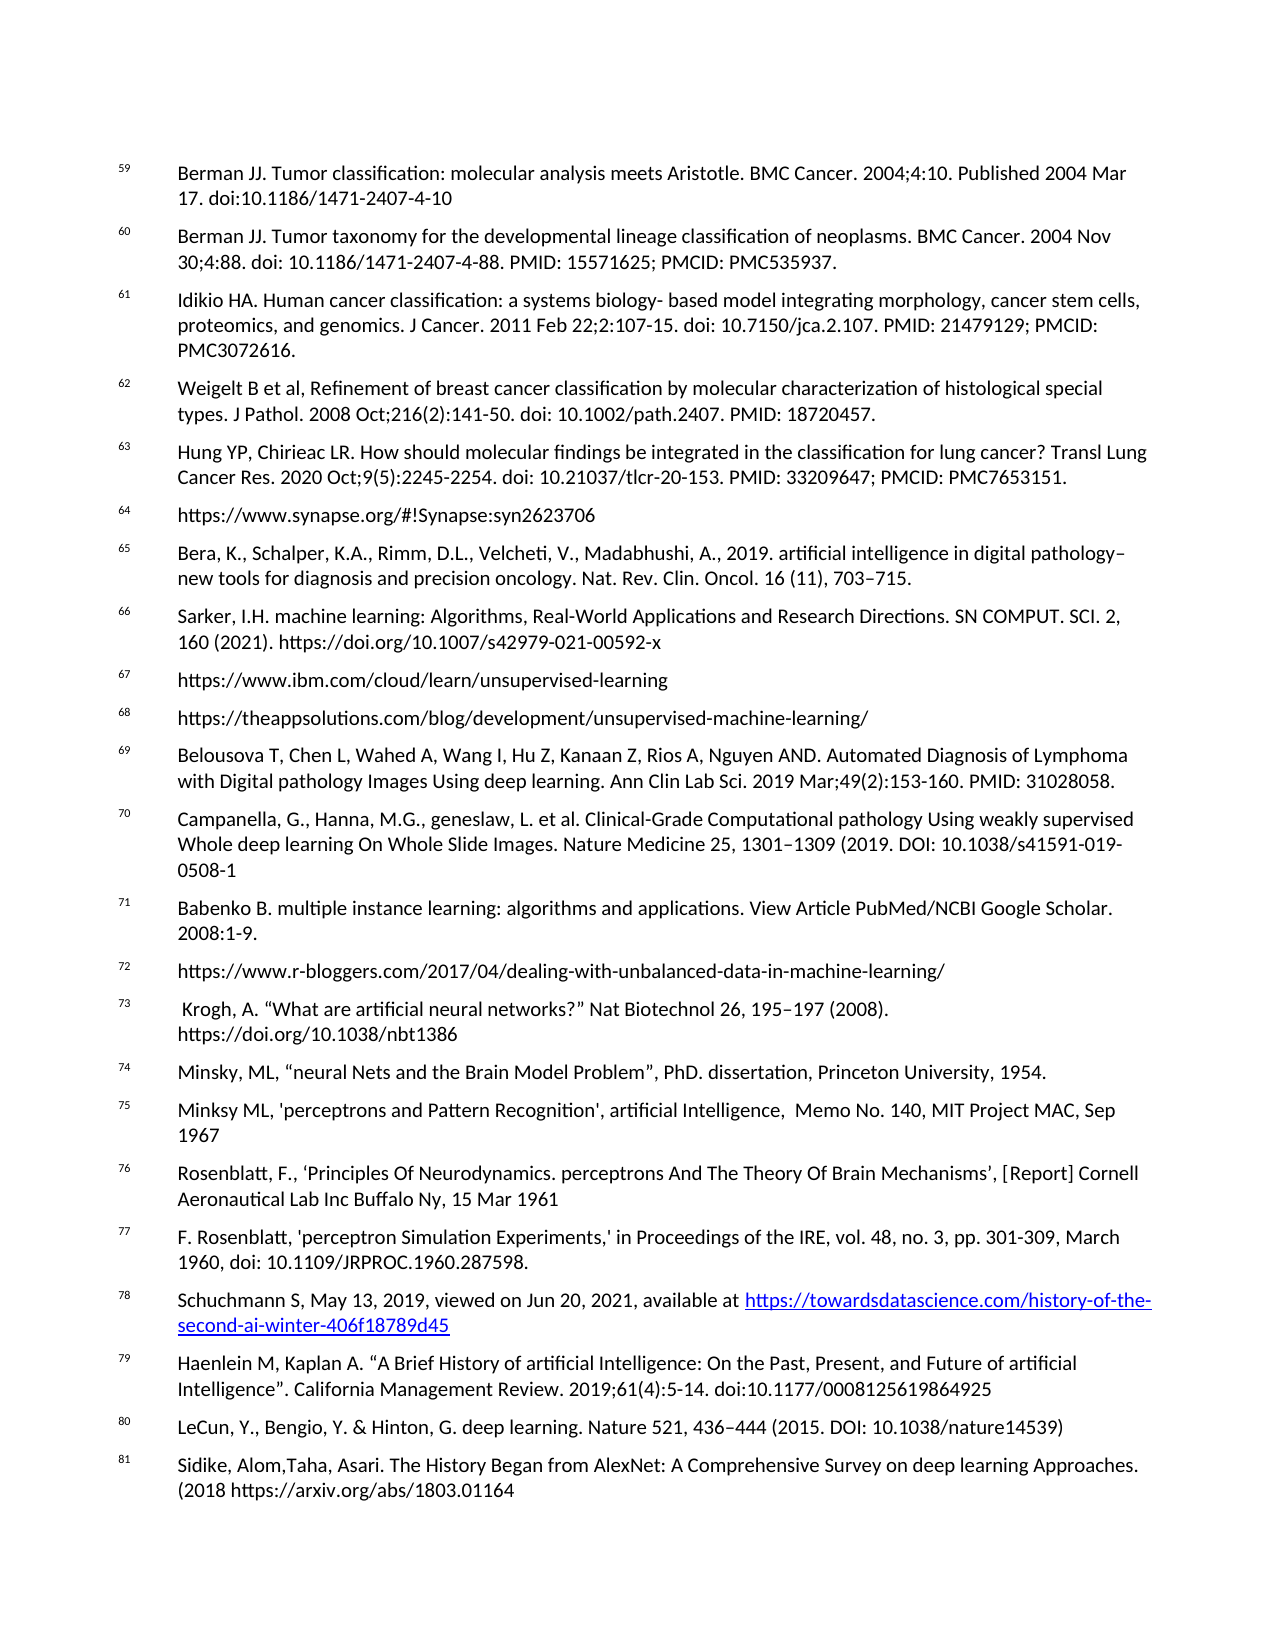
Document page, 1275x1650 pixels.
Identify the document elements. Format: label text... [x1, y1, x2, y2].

text Haenlein M, Kaplan A. “A Brief History of artificial Intelligence: On the Past, Present, and Future of artificial Intelligence”. California Management Review. 2019;61(4):5-14. doi:10.1177/0008125619864925 [118, 1351, 1157, 1401]
text Schuchmann S, May 13, 2019, viewed on Jun 20, 2021, available at https://towardsdatascience.com/history-of-the-second-ai-winter-406f18789d45 [118, 1287, 1157, 1338]
text LeCun, Y., Bengio, Y. & Hinton, G. deep learning. Nature 521, 436–444 (2015. DOI: 10.1038/nature14539) [118, 1414, 1157, 1439]
text Babenko B. multiple instance learning: algorithms and applications. View Article PubMed/NCBI Google Scholar. 2008:1-9. [118, 895, 1157, 946]
text https://www.ibm.com/cloud/learn/unsupervised-learning [118, 667, 1157, 692]
text Minsky, ML, “neural Nets and the Brain Model Problem”, PhD. dissertation, Princeton University, 1954. [118, 1059, 1157, 1085]
text Minksy ML, 'perceptrons and Pattern Recognition', artificial Intelligence, Memo No. 140, MIT Project MAC, Sep 1967 [118, 1097, 1157, 1148]
text Weigelt B et al, Refinement of breast cancer classification by molecular characterization of histological special types. J Pathol. 2008 Oct;216(2):141-50. doi: 10.1002/path.2407. PMID: 18720457. [118, 376, 1157, 426]
text Rosenblatt, F., ‘Principles Of Neurodynamics. perceptrons And The Theory Of Brain Mechanisms’, [Report] Cornell Aeronautical Lab Inc Buffalo Ny, 15 Mar 1961 [118, 1161, 1157, 1211]
text Sidike, Alom,Taha, Asari. The History Began from AlexNet: A Comprehensive Survey on deep learning Approaches. (2018 https://arxiv.org/abs/1803.01164 [118, 1452, 1157, 1503]
text Bera, K., Schalper, K.A., Rimm, D.L., Velcheti, V., Madabhushi, A., 2019. artificial intelligence in digital pathology–new tools for diagnosis and precision oncology. Nat. Rev. Clin. Oncol. 16 (11), 703–715. [118, 540, 1157, 591]
text Sarker, I.H. machine learning: Algorithms, Real-World Applications and Research Directions. SN COMPUT. SCI. 2, 160 (2021). https://doi.org/10.1007/s42979-021-00592-x [118, 603, 1157, 654]
text https://www.r-bloggers.com/2017/04/dealing-with-unbalanced-data-in-machine-learning/ [118, 958, 1157, 983]
text Berman JJ. Tumor classification: molecular analysis meets Aristotle. BMC Cancer. 2004;4:10. Published 2004 Mar 17. doi:10.1186/1471-2407-4-10 [118, 160, 1157, 211]
text Hung YP, Chirieac LR. How should molecular findings be integrated in the classification for lung cancer? Transl Lung Cancer Res. 2020 Oct;9(5):2245-2254. doi: 10.21037/tlcr-20-153. PMID: 33209647; PMCID: PMC7653151. [118, 439, 1157, 490]
text F. Rosenblatt, 'perceptron Simulation Experiments,' in Proceedings of the IRE, vol. 48, no. 3, pp. 301-309, March 1960, doi: 10.1109/JRPROC.1960.287598. [118, 1224, 1157, 1275]
text Idikio HA. Human cancer classification: a systems biology- based model integrating morphology, cancer stem cells, proteomics, and genomics. J Cancer. 2011 Feb 22;2:107-15. doi: 10.7150/jca.2.107. PMID: 21479129; PMCID: PMC3072616. [118, 287, 1157, 363]
text Belousova T, Chen L, Wahed A, Wang I, Hu Z, Kanaan Z, Rios A, Nguyen AND. Automated Diagnosis of Lymphoma with Digital pathology Images Using deep learning. Ann Clin Lab Sci. 2019 Mar;49(2):153-160. PMID: 31028058. [118, 743, 1157, 793]
text Krogh, A. “What are artificial neural networks?” Nat Biotechnol 26, 195–197 (2008). https://doi.org/10.1038/nbt1386 [118, 996, 1157, 1047]
text https://www.synapse.org/#!Synapse:syn2623706 [118, 502, 1157, 528]
text Berman JJ. Tumor taxonomy for the developmental lineage classification of neoplasms. BMC Cancer. 2004 Nov 30;4:88. doi: 10.1186/1471-2407-4-88. PMID: 15571625; PMCID: PMC535937. [118, 223, 1157, 274]
text Campanella, G., Hanna, M.G., geneslaw, L. et al. Clinical-Grade Computational pathology Using weakly supervised Whole deep learning On Whole Slide Images. Nature Medicine 25, 1301–1309 (2019. DOI: 10.1038/s41591-019-0508-1 [118, 806, 1157, 882]
text https://theappsolutions.com/blog/development/unsupervised-machine-learning/ [118, 705, 1157, 730]
